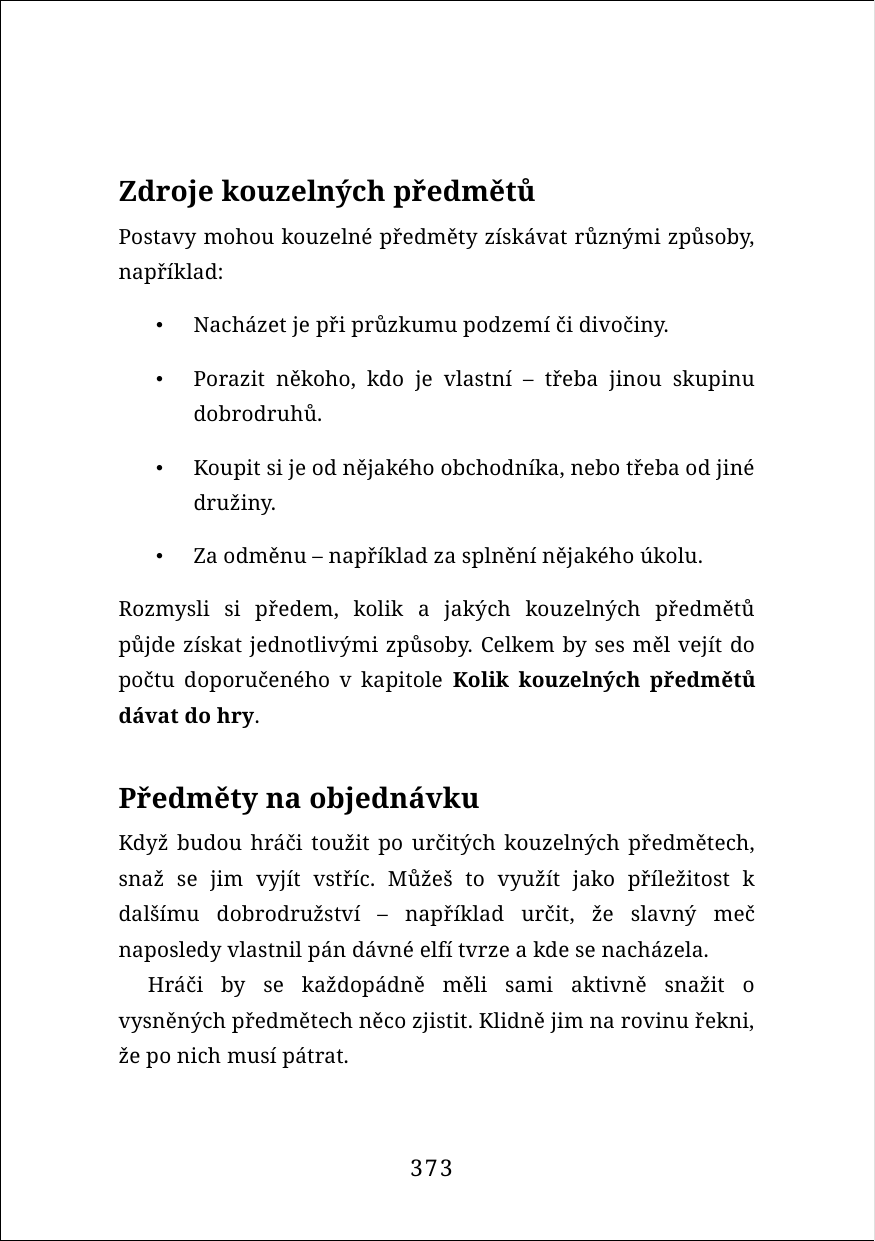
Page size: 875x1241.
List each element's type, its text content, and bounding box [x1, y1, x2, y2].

text Rozmysli si předem, kolik a jakých kouzelných předmětů půjde získat jednotlivými způsoby. Celkem by ses měl vejít do počtu doporučeného v kapitole Kolik kouzelných předmětů dávat do hry. [118, 594, 756, 729]
list Porazit někoho, kdo je vlastní – třeba jinou skupinu dobrodruhů. [156, 364, 756, 428]
list Za odměnu – například za splnění nějakého úkolu. [156, 541, 756, 570]
text Postavy mohou kouzelné předměty získávat různými způsoby, například: [118, 222, 756, 286]
subtitle Zdroje kouzelných předmětů [118, 172, 756, 210]
list Nacházet je při průzkumu podzemí či divočiny. [156, 311, 756, 339]
text Když budou hráči toužit po určitých kouzelných předmětech, snaž se jim vyjít vstříc. Můžeš to využít jako příležitost k dalšímu dobrodružství – například určit, že slavný meč naposledy vlastnil pán dávné elfí tvrze a kde se nacházela. Hráči by se každopádně měli sami aktivně snažit o vysněných předmětech něco zjistit. Klidně jim na rovinu řekni, že po nich musí pátrat. [118, 828, 756, 1070]
list Koupit si je od nějakého obchodníka, nebo třeba od jiné družiny. [156, 453, 756, 517]
subtitle Předměty na objednávku [118, 778, 756, 816]
